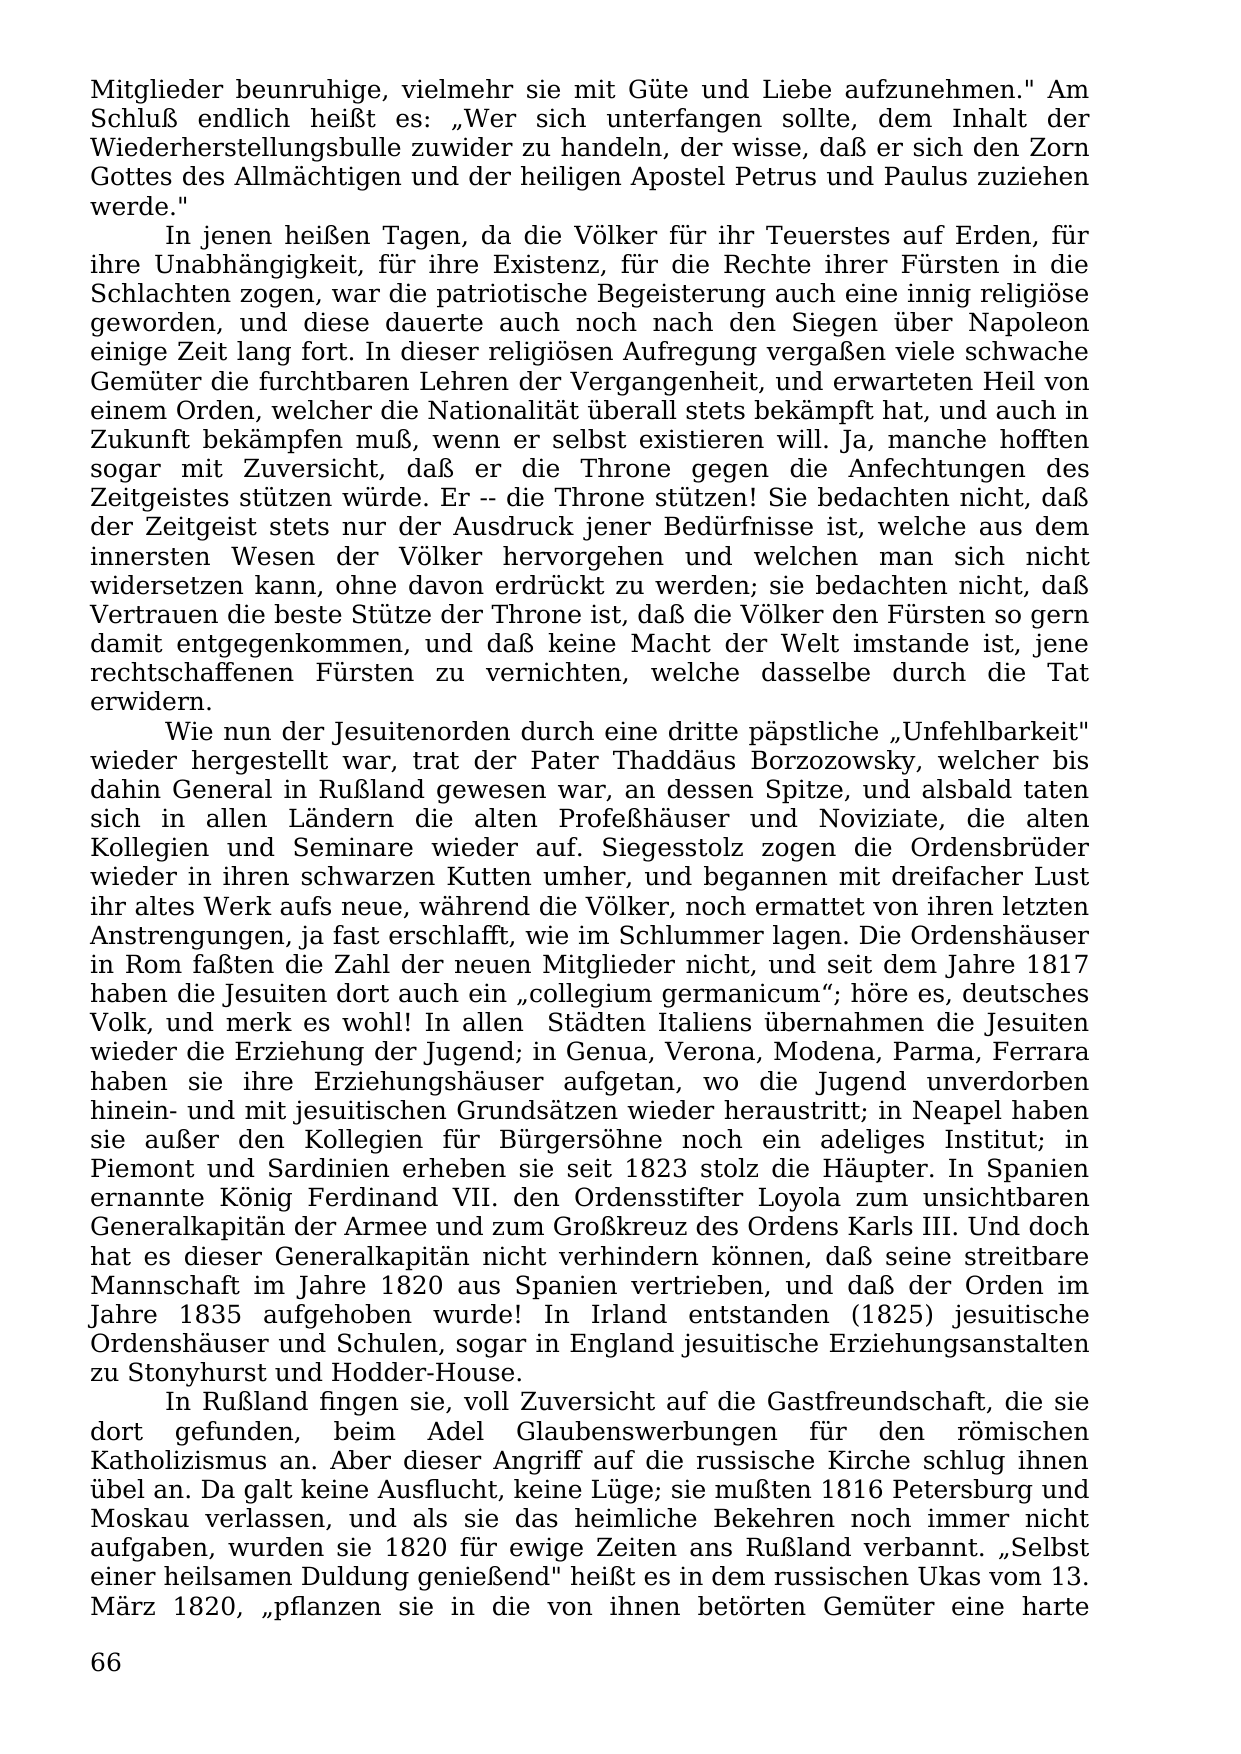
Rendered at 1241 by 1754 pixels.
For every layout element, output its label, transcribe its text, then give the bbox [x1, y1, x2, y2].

text In jenen heißen Tagen, da die Völker für ihr Teuerstes auf Erden, für ihre Unabhängigkeit, für ihre Existenz, für die Rechte ihrer Fürsten in die Schlachten zogen, war die patriotische Begeisterung auch eine innig religiöse geworden, und diese dauerte auch noch nach den Siegen über Napoleon einige Zeit lang fort. In dieser religiösen Aufregung vergaßen viele schwache Gemüter die furchtbaren Lehren der Vergangenheit, und erwarteten Heil von einem Orden, welcher die Nationalität überall stets bekämpft hat, und auch in Zukunft bekämpfen muß, wenn er selbst existieren will. Ja, manche hofften sogar mit Zuversicht, daß er die Throne gegen die Anfechtungen des Zeitgeistes stützen würde. Er -- die Throne stützen! Sie bedachten nicht, daß der Zeitgeist stets nur der Ausdruck jener Bedürfnisse ist, welche aus dem innersten Wesen der Völker hervorgehen und welchen man sich nicht widersetzen kann, ohne davon erdrückt zu werden; sie bedachten nicht, daß Vertrauen die beste Stütze der Throne ist, daß die Völker den Fürsten so gern damit entgegenkommen, und daß keine Macht der Welt imstande ist, jene rechtschaffenen Fürsten zu vernichten, welche dasselbe durch die Tat erwidern. [90, 221, 1091, 717]
text Wie nun der Jesuitenorden durch eine dritte päpstliche „Unfehlbarkeit" wieder hergestellt war, trat der Pater Thaddäus Borzozowsky, welcher bis dahin General in Rußland gewesen war, an dessen Spitze, und alsbald taten sich in allen Ländern die alten Profeßhäuser und Noviziate, die alten Kollegien und Seminare wieder auf. Siegesstolz zogen die Ordensbrüder wieder in ihren schwarzen Kutten umher, und begannen mit dreifacher Lust ihr altes Werk aufs neue, während die Völker, noch ermattet von ihren letzten Anstrengungen, ja fast erschlafft, wie im Schlummer lagen. Die Ordenshäuser in Rom faßten die Zahl der neuen Mitglieder nicht, und seit dem Jahre 1817 haben die Jesuiten dort auch ein „collegium germanicum“; höre es, deutsches Volk, und merk es wohl! In allen Städten Italiens übernahmen die Jesuiten wieder die Erziehung der Jugend; in Genua, Verona, Modena, Parma, Ferrara haben sie ihre Erziehungshäuser aufgetan, wo die Jugend unverdorben hinein- und mit jesuitischen Grundsätzen wieder heraustritt; in Neapel haben sie außer den Kollegien für Bürgersöhne noch ein adeliges Institut; in Piemont und Sardinien erheben sie seit 1823 stolz die Häupter. In Spanien ernannte König Ferdinand VII. den Ordensstifter Loyola zum unsichtbaren Generalkapitän der Armee und zum Großkreuz des Ordens Karls III. Und doch hat es dieser Generalkapitän nicht verhindern können, daß seine streitbare Mannschaft im Jahre 1820 aus Spanien vertrieben, und daß der Orden im Jahre 1835 aufgehoben wurde! In Irland entstanden (1825) jesuitische Ordenshäuser und Schulen, sogar in England jesuitische Erziehungsanstalten zu Stonyhurst und Hodder-House. [90, 717, 1091, 1387]
text Mitglieder beunruhige, vielmehr sie mit Güte und Liebe aufzunehmen." Am Schluß endlich heißt es: „Wer sich unterfangen sollte, dem Inhalt der Wiederherstellungsbulle zuwider zu handeln, der wisse, daß er sich den Zorn Gottes des Allmächtigen und der heiligen Apostel Petrus und Paulus zuziehen werde." [90, 75, 1091, 221]
text In Rußland fingen sie, voll Zuversicht auf die Gastfreundschaft, die sie dort gefunden, beim Adel Glaubenswerbungen für den römischen Katholizismus an. Aber dieser Angriff auf die russische Kirche schlug ihnen übel an. Da galt keine Ausflucht, keine Lüge; sie mußten 1816 Petersburg und Moskau verlassen, und als sie das heimliche Bekehren noch immer nicht aufgaben, wurden sie 1820 für ewige Zeiten ans Rußland verbannt. „Selbst einer heilsamen Duldung genießend" heißt es in dem russischen Ukas vom 13. März 1820, „pflanzen sie in die von ihnen betörten Gemüter eine harte [90, 1387, 1091, 1621]
